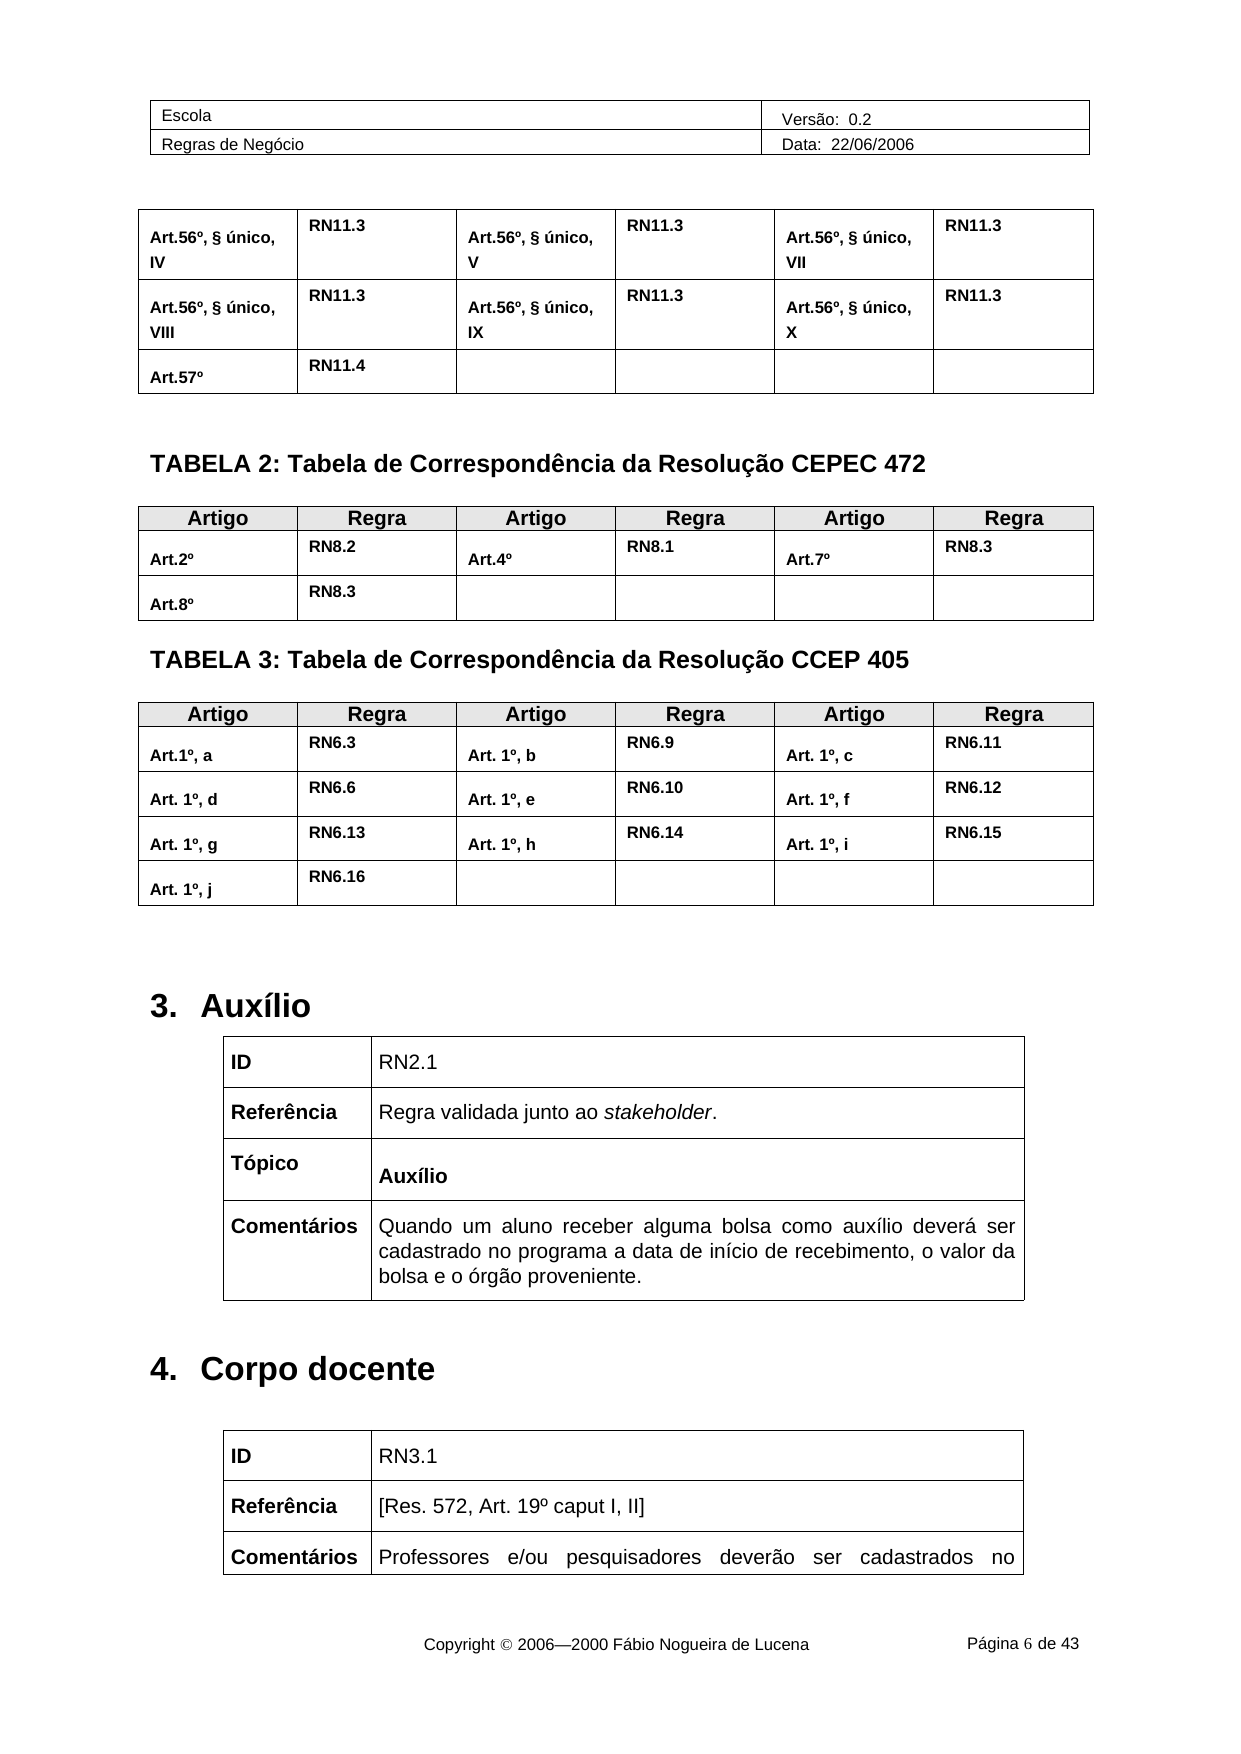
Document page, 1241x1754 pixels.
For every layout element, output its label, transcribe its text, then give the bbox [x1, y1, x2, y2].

table_cell [616, 350, 774, 393]
table_header RN2.1 [372, 1037, 1024, 1087]
table_cell RN11.3 [934, 210, 1093, 279]
table_cell Art.56º, § único, X [775, 280, 933, 348]
table_cell Art. 1º, f [775, 772, 933, 816]
table_cell RN6.11 [934, 727, 1093, 771]
table_cell RN6.16 [298, 861, 456, 905]
table_cell Quando um aluno receber alguma bolsa como auxílio deverá ser cadastrado no programa a data de início de recebimento, o valor da bolsa e o órgão proveniente. [372, 1201, 1024, 1300]
table_cell RN8.3 [298, 576, 456, 620]
table_cell [457, 576, 615, 620]
table_cell Comentários [224, 1201, 371, 1300]
table_header ID [224, 1431, 371, 1480]
table_header ID [224, 1037, 371, 1087]
table_cell RN6.14 [616, 817, 774, 860]
table_cell RN6.13 [298, 817, 456, 860]
table_cell [Res. 572, Art. 19º caput I, II] [372, 1481, 1023, 1531]
table_cell [616, 576, 774, 620]
table_cell Art. 1º, e [457, 772, 615, 816]
table_cell Art.1º, a [139, 727, 297, 771]
table_cell Tópico [224, 1139, 371, 1200]
table_header Regra [616, 703, 774, 726]
table_cell Art. 1º, d [139, 772, 297, 816]
table_cell Art.56º, § único, VIII [139, 280, 297, 348]
table_cell Art. 1º, c [775, 727, 933, 771]
table_header Artigo [139, 507, 297, 530]
table_cell [457, 350, 615, 393]
table_cell Referência [224, 1481, 371, 1531]
table_cell [775, 350, 933, 393]
table_cell Comentários [224, 1532, 371, 1574]
table_cell [934, 861, 1093, 905]
table_cell Art.4º [457, 531, 615, 575]
subtitle Auxílio [150, 987, 1090, 1024]
table_header Regra [298, 507, 456, 530]
table_header Regra [934, 703, 1093, 726]
table_header Regra [616, 507, 774, 530]
table_cell RN11.3 [298, 210, 456, 279]
table_cell RN11.3 [616, 210, 774, 279]
table_cell [934, 350, 1093, 393]
table_cell Regra validada junto ao stakeholder. [372, 1088, 1024, 1137]
table_header Artigo [457, 703, 615, 726]
table_header Artigo [775, 507, 933, 530]
table_cell RN8.3 [934, 531, 1093, 575]
table_cell RN6.10 [616, 772, 774, 816]
table_cell [775, 576, 933, 620]
table_cell Art.57º [139, 350, 297, 393]
table_header Regra [934, 507, 1093, 530]
table_cell RN6.15 [934, 817, 1093, 860]
table_cell [457, 861, 615, 905]
table_cell Art. 1º, i [775, 817, 933, 860]
table_cell [934, 576, 1093, 620]
table_header RN3.1 [372, 1431, 1023, 1480]
table_cell RN6.6 [298, 772, 456, 816]
table_cell RN6.3 [298, 727, 456, 771]
table_cell Art. 1º, h [457, 817, 615, 860]
table_cell [616, 861, 774, 905]
table_cell Professores e/ou pesquisadores deverão ser cadastrados no [372, 1532, 1023, 1574]
table_cell RN6.12 [934, 772, 1093, 816]
table_cell RN11.4 [298, 350, 456, 393]
subtitle Corpo docente [150, 1350, 1090, 1387]
table_header Artigo [457, 507, 615, 530]
table_cell Art.56º, § único, V [457, 210, 615, 279]
table_cell RN8.2 [298, 531, 456, 575]
table_header Artigo [139, 703, 297, 726]
table_cell Art. 1º, j [139, 861, 297, 905]
table_cell Art.56º, § único, IV [139, 210, 297, 279]
table_cell Art.8º [139, 576, 297, 620]
text TABELA 3: Tabela de Correspondência da Resolução CCEP 405 [150, 646, 1090, 674]
table_cell RN11.3 [298, 280, 456, 348]
text TABELA 2: Tabela de Correspondência da Resolução CEPEC 472 [150, 450, 1090, 478]
table_cell Art.56º, § único, IX [457, 280, 615, 348]
table_cell Auxílio [372, 1139, 1024, 1200]
table_header Regra [298, 703, 456, 726]
table_cell Referência [224, 1088, 371, 1137]
table_cell Art.56º, § único, VII [775, 210, 933, 279]
table_cell Art.7º [775, 531, 933, 575]
table_cell RN11.3 [616, 280, 774, 348]
table_header Artigo [775, 703, 933, 726]
table_cell Art.2º [139, 531, 297, 575]
table_cell [775, 861, 933, 905]
table_cell Art. 1º, b [457, 727, 615, 771]
table_cell RN11.3 [934, 280, 1093, 348]
table_cell Art. 1º, g [139, 817, 297, 860]
table_cell RN8.1 [616, 531, 774, 575]
table_cell RN6.9 [616, 727, 774, 771]
